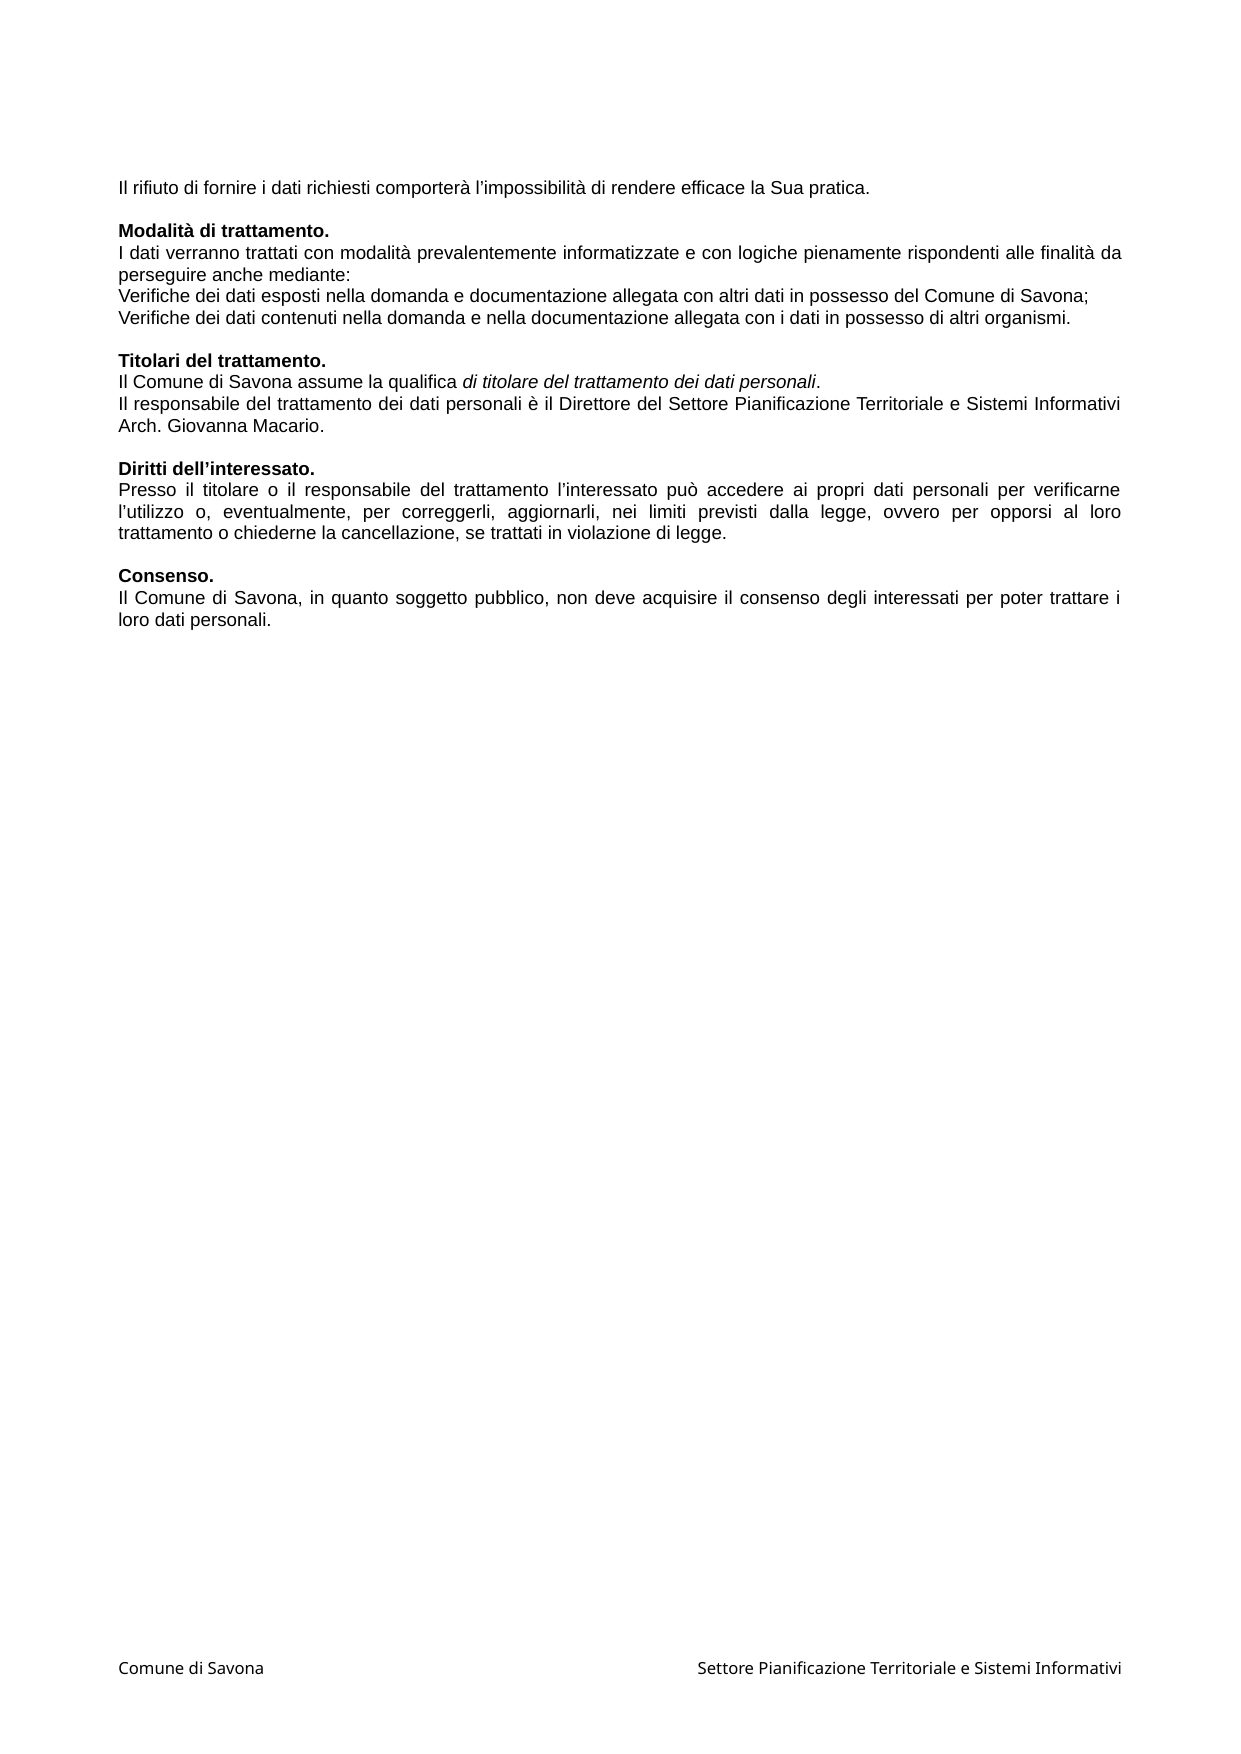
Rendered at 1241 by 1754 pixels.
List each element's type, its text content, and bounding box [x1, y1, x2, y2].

text Consenso. [118, 565, 1122, 587]
text Presso il titolare o il responsabile del trattamento l’interessato può accedere ai propri dati personali per verificarne l’utilizzo o, eventualmente, per correggerli, aggiornarli, nei limiti previsti dalla legge, ovvero per opporsi al loro trattamento o chiederne la cancellazione, se trattati in violazione di legge. [118, 479, 1122, 544]
text I dati verranno trattati con modalità prevalentemente informatizzate e con logiche pienamente rispondenti alle finalità da perseguire anche mediante: [118, 242, 1122, 285]
text Il rifiuto di fornire i dati richiesti comporterà l’impossibilità di rendere efficace la Sua pratica. [118, 177, 1122, 199]
text Verifiche dei dati contenuti nella domanda e nella documentazione allegata con i dati in possesso di altri organismi. [118, 307, 1122, 328]
text Il Comune di Savona, in quanto soggetto pubblico, non deve acquisire il consenso degli interessati per poter trattare i loro dati personali. [118, 587, 1122, 630]
text Il Comune di Savona assume la qualifica di titolare del trattamento dei dati personali. [118, 371, 1122, 393]
text Diritti dell’interessato. [118, 457, 1122, 479]
text Titolari del trattamento. [118, 350, 1122, 371]
text Modalità di trattamento. [118, 220, 1122, 242]
text Il responsabile del trattamento dei dati personali è il Direttore del Settore Pianificazione Territoriale e Sistemi Informativi Arch. Giovanna Macario. [118, 393, 1122, 436]
text Verifiche dei dati esposti nella domanda e documentazione allegata con altri dati in possesso del Comune di Savona; [118, 285, 1122, 307]
